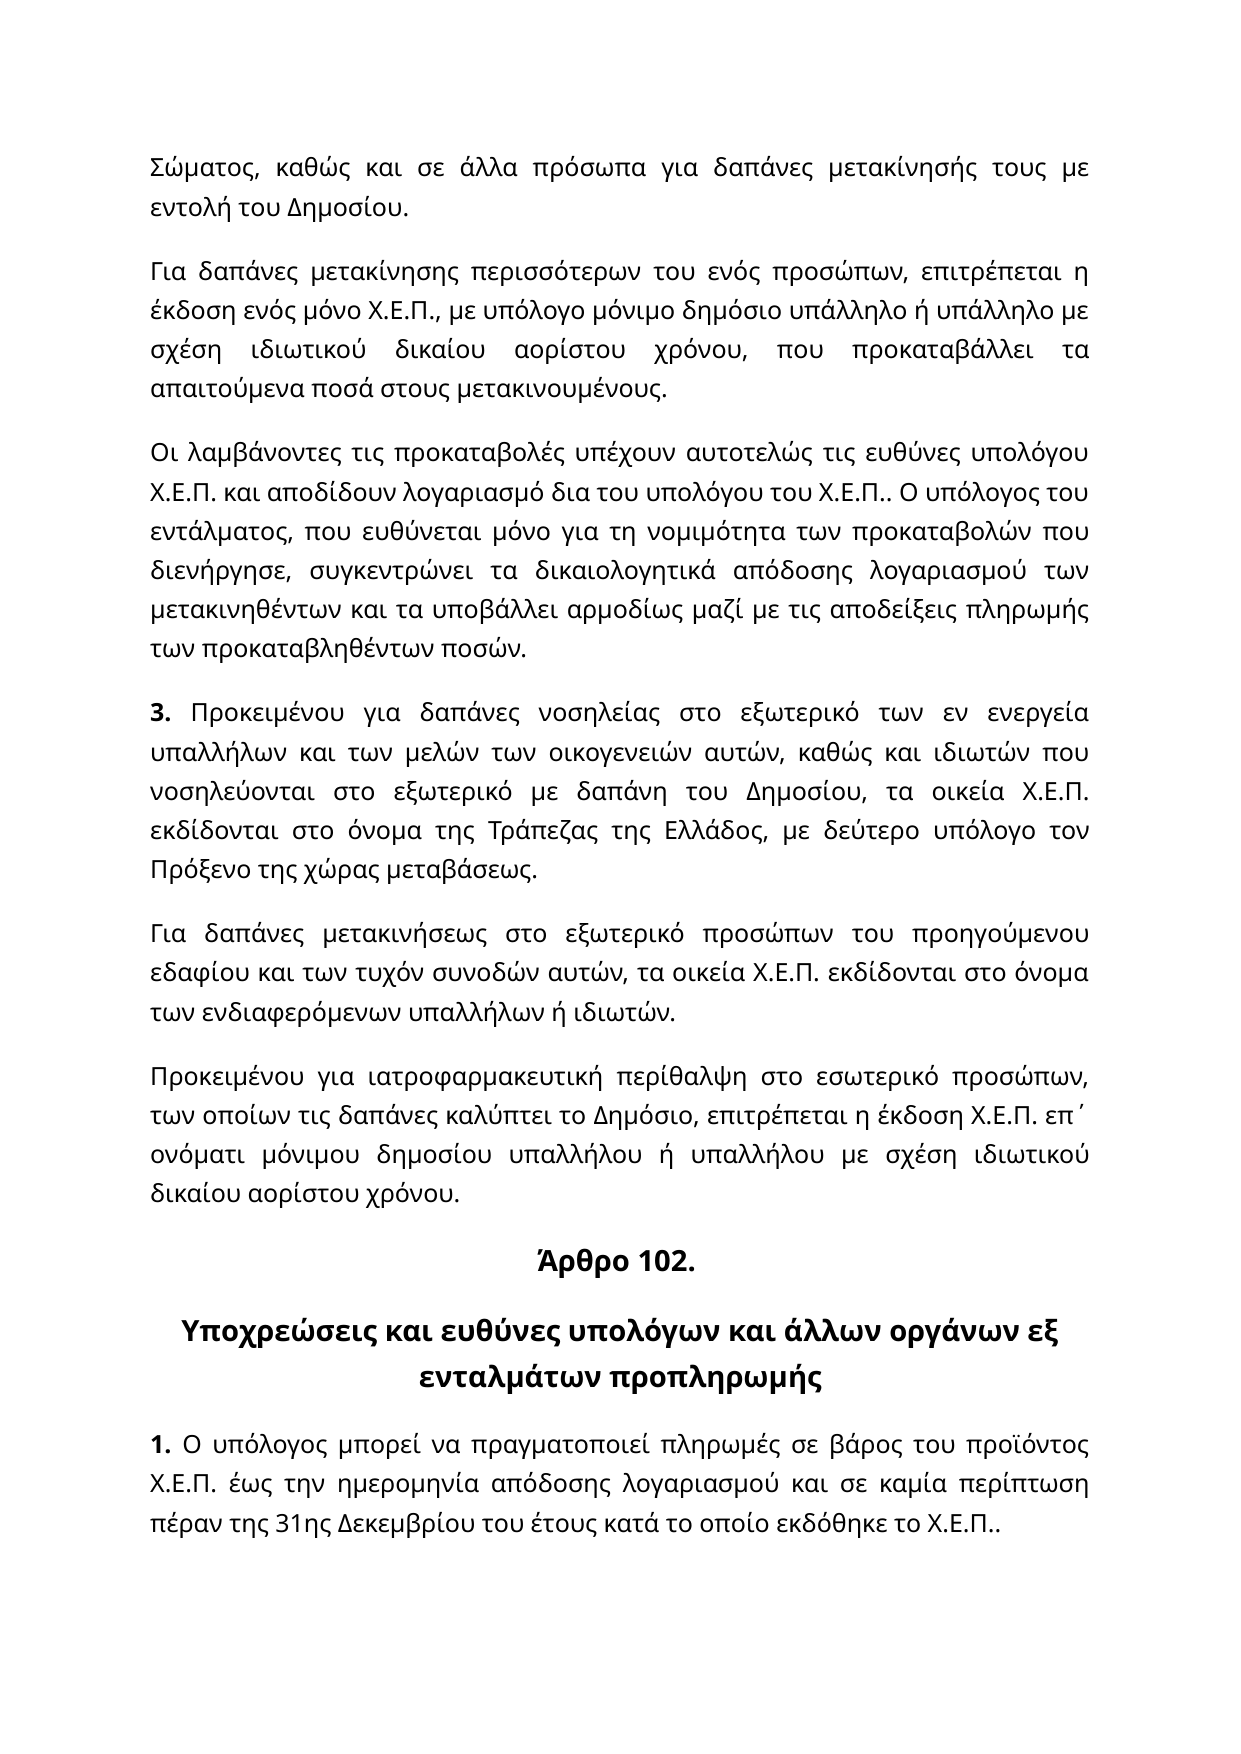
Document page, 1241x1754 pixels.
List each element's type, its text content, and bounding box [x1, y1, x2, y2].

text Προκειμένου για ιατροφαρμακευτική περίθαλψη στο εσωτερικό προσώπων, των οποίων τις δαπάνες καλύπτει το Δημόσιο, επιτρέπεται η έκδοση Χ.Ε.Π. επ΄ ονόματι μόνιμου δημοσίου υπαλλήλου ή υπαλλήλου με σχέση ιδιωτικού δικαίου αορίστου χρόνου. [150, 1058, 1090, 1210]
text 3. Προκειμένου για δαπάνες νοσηλείας στο εξωτερικό των εν ενεργεία υπαλλήλων και των μελών των οικογενειών αυτών, καθώς και ιδιωτών που νοσηλεύονται στο εξωτερικό με δαπάνη του Δημοσίου, τα οικεία Χ.Ε.Π. εκδίδονται στο όνομα της Τράπεζας της Ελλάδος, με δεύτερο υπόλογο τον Πρόξενο της χώρας μεταβάσεως. [150, 695, 1090, 886]
text 1. Ο υπόλογος μπορεί να πραγματοποιεί πληρωμές σε βάρος του προϊόντος Χ.Ε.Π. έως την ημερομηνία απόδοσης λογαριασμού και σε καμία περίπτωση πέραν της 31ης Δεκεμβρίου του έτους κατά το οποίο εκδόθηκε το Χ.Ε.Π.. [150, 1427, 1090, 1539]
subtitle Άρθρο 102. [150, 1240, 1090, 1280]
text Για δαπάνες μετακίνησης περισσότερων του ενός προσώπων, επιτρέπεται η έκδοση ενός μόνο Χ.Ε.Π., με υπόλογο μόνιμο δημόσιο υπάλληλο ή υπάλληλο με σχέση ιδιωτικού δικαίου αορίστου χρόνου, που προκαταβάλλει τα απαιτούμενα ποσά στους μετακινουμένους. [150, 253, 1090, 405]
text Οι λαμβάνοντες τις προκαταβολές υπέχουν αυτοτελώς τις ευθύνες υπολόγου Χ.Ε.Π. και αποδίδουν λογαριασμό δια του υπολόγου του Χ.Ε.Π.. Ο υπόλογος του εντάλματος, που ευθύνεται μόνο για τη νομιμότητα των προκαταβολών που διενήργησε, συγκεντρώνει τα δικαιολογητικά απόδοσης λογαριασμού των μετακινηθέντων και τα υποβάλλει αρμοδίως μαζί με τις αποδείξεις πληρωμής των προκαταβληθέντων ποσών. [150, 435, 1090, 665]
subtitle Υποχρεώσεις και ευθύνες υπολόγων και άλλων οργάνων εξ ενταλμάτων προπληρωμής [150, 1311, 1090, 1396]
text Σώματος, καθώς και σε άλλα πρόσωπα για δαπάνες μετακίνησής τους με εντολή του Δημοσίου. [150, 150, 1090, 223]
text Για δαπάνες μετακινήσεως στο εξωτερικό προσώπων του προηγούμενου εδαφίου και των τυχόν συνοδών αυτών, τα οικεία Χ.Ε.Π. εκδίδονται στο όνομα των ενδιαφερόμενων υπαλλήλων ή ιδιωτών. [150, 916, 1090, 1028]
